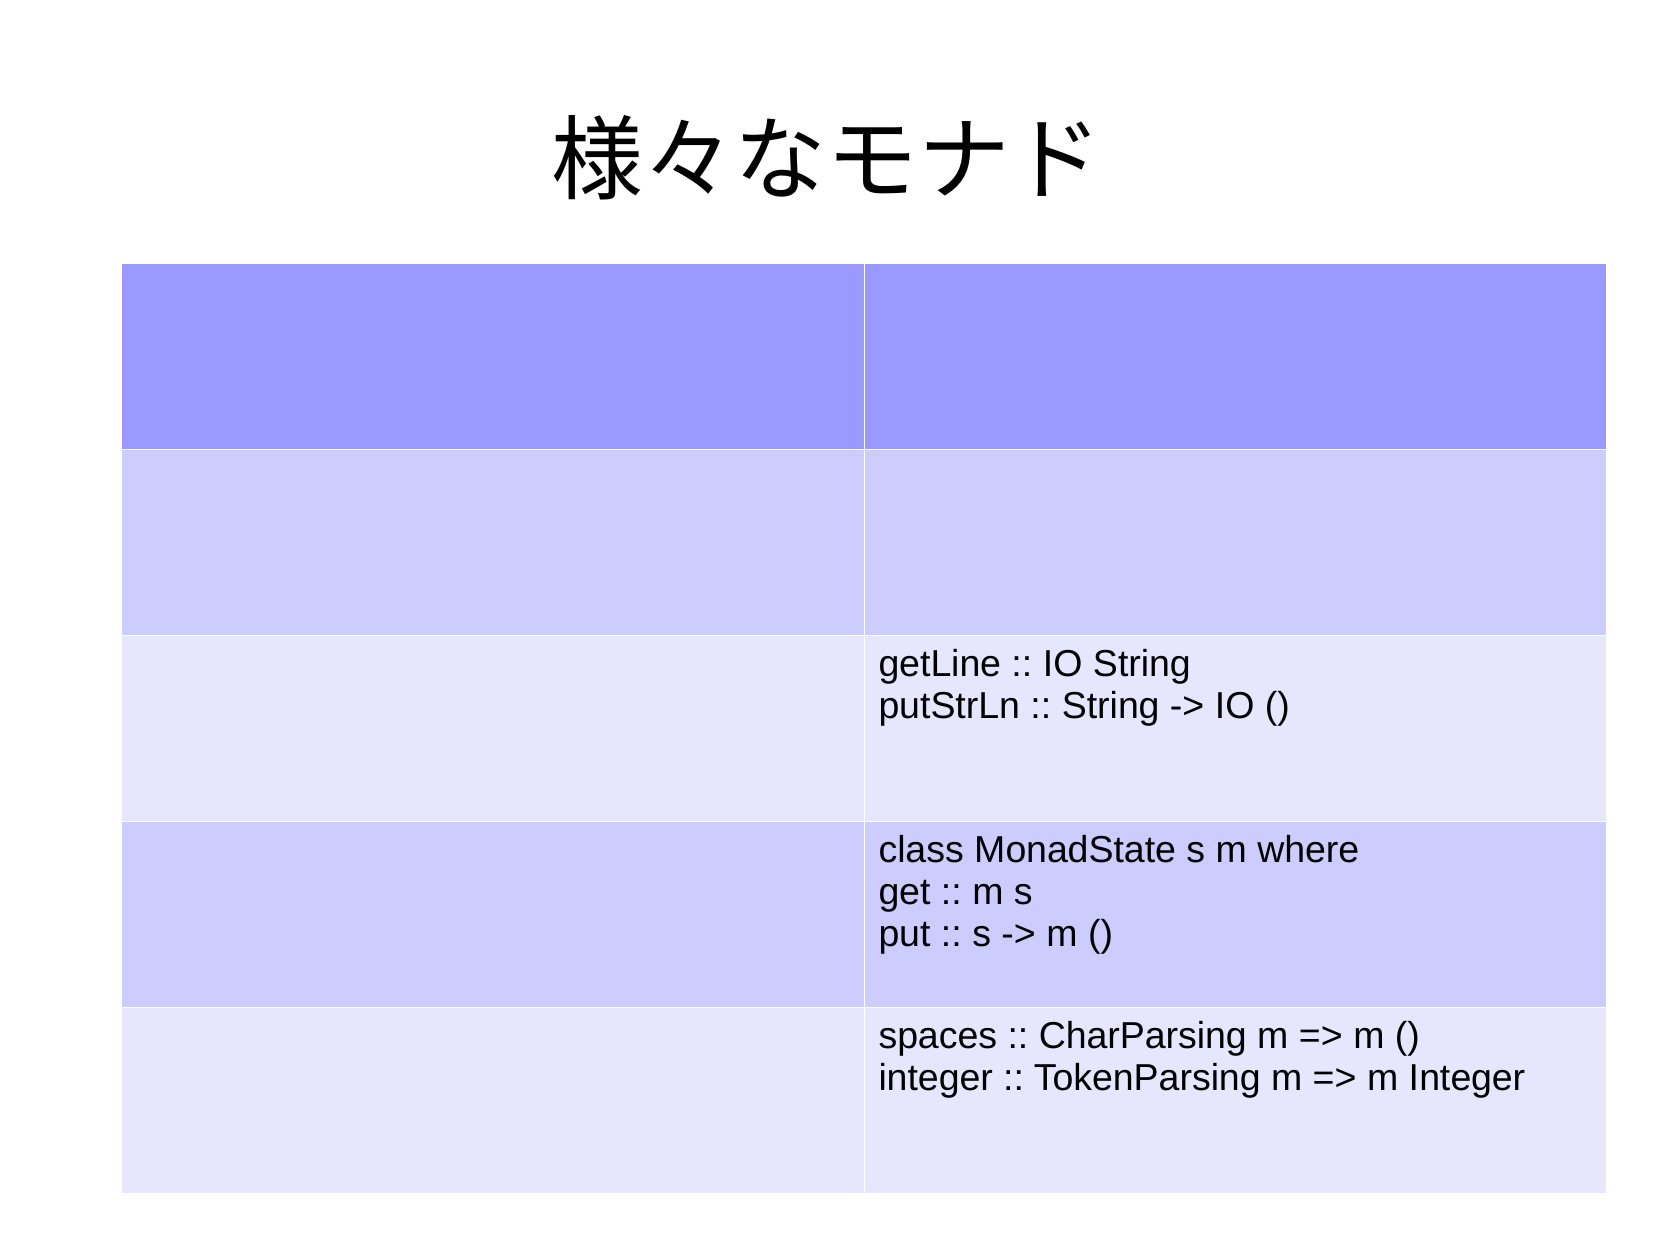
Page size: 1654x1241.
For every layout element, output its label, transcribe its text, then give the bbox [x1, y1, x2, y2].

table_cell getLine :: IO String putStrLn :: String -> IO () [865, 636, 1606, 821]
table_cell [122, 1008, 864, 1193]
table_cell [122, 822, 864, 1007]
table_cell [865, 450, 1606, 635]
table_cell class MonadState s m where get :: m s put :: s -> m () [865, 822, 1606, 1007]
table_cell [122, 450, 864, 635]
table_cell [122, 636, 864, 821]
table_header [122, 264, 864, 449]
table_header [865, 264, 1606, 449]
table_cell spaces :: CharParsing m => m () integer :: TokenParsing m => m Integer [865, 1008, 1606, 1193]
title 様々なモナド [82, 49, 1571, 257]
